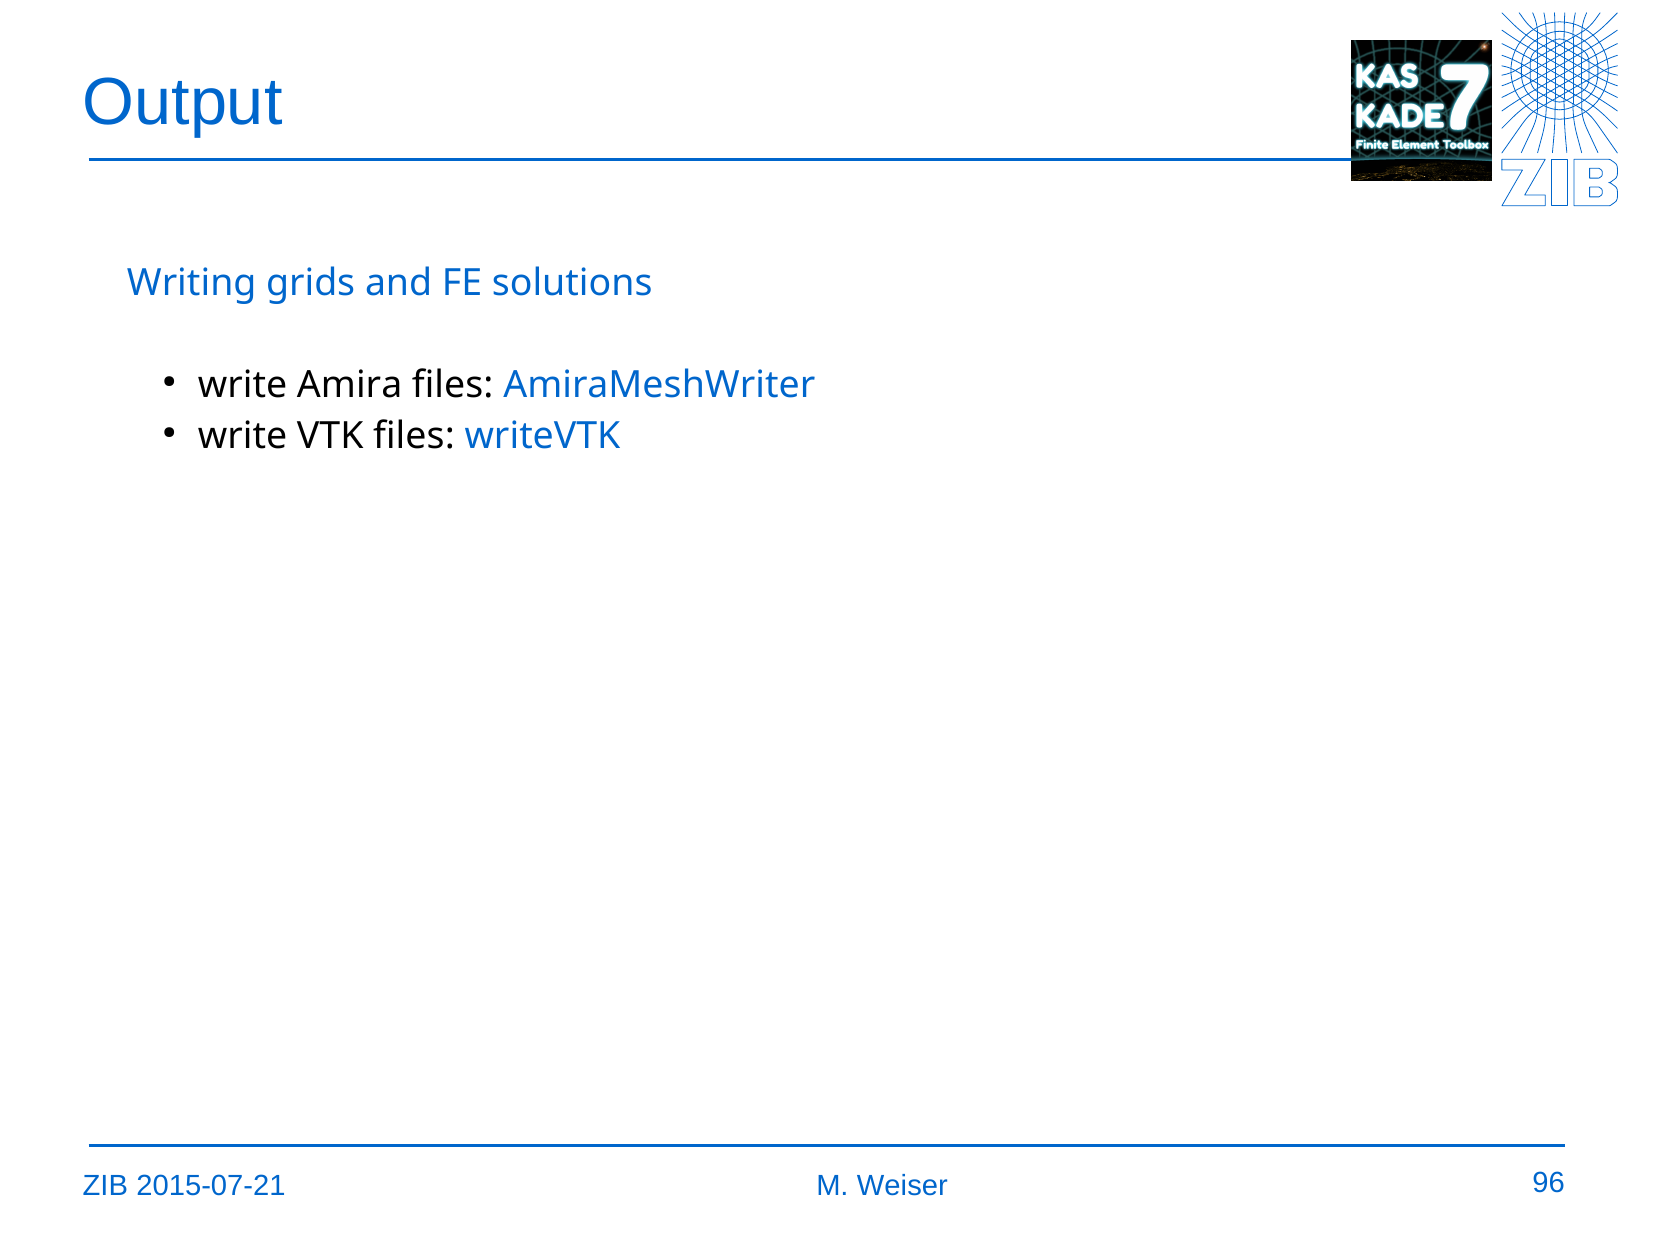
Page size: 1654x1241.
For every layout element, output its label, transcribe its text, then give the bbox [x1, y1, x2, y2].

text_box Writing grids and FE solutions write Amira files: AmiraMeshWriter write VTK files: writeVTK [112, 248, 1544, 875]
title Output [82, 64, 1359, 139]
picture [1351, 40, 1492, 181]
